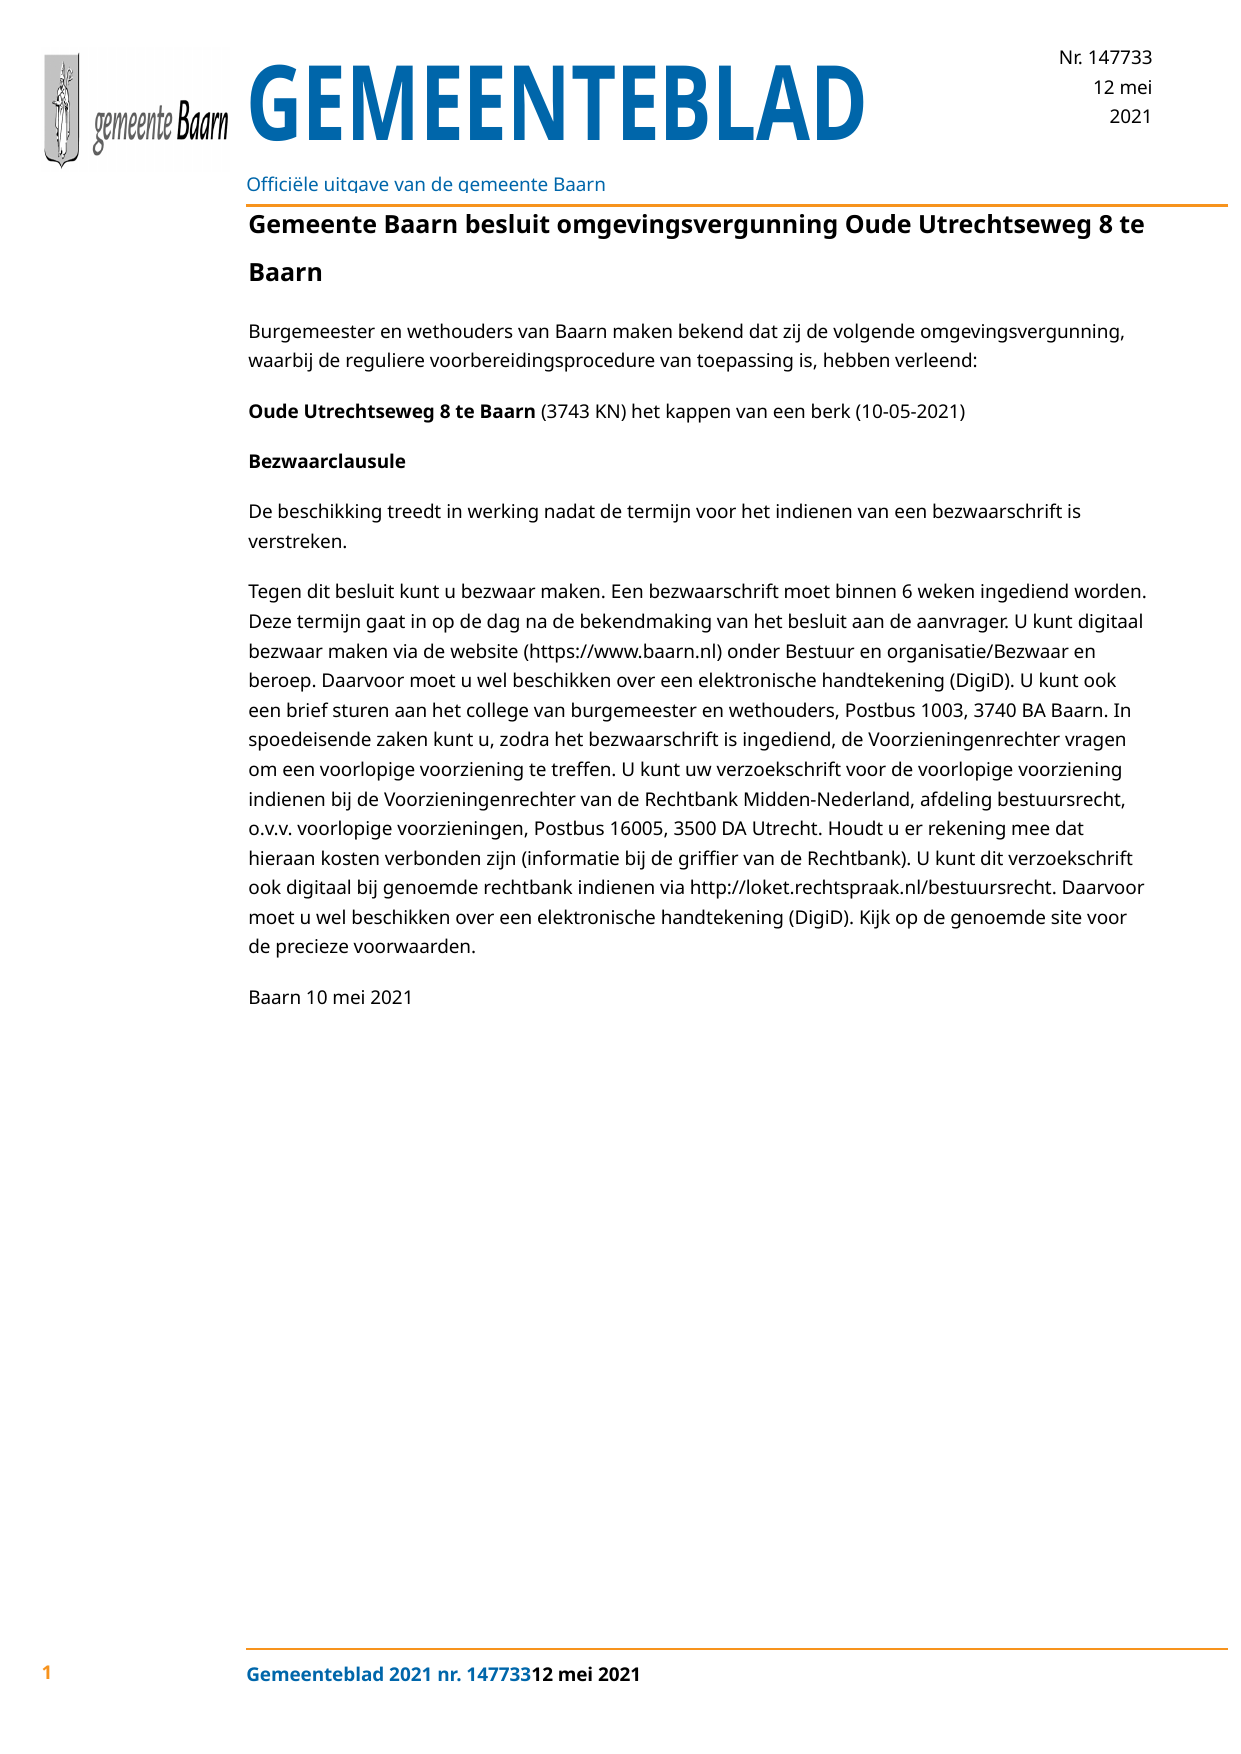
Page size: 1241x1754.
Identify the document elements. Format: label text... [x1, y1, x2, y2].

text Gemeente Baarn besluit omgevingsvergunning Oude Utrechtseweg 8 te Baarn [248, 207, 1152, 288]
text Tegen dit besluit kunt u bezwaar maken. Een bezwaarschrift moet binnen 6 weken ingediend worden. Deze termijn gaat in op de dag na de bekendmaking van het besluit aan de aanvrager. U kunt digitaal bezwaar maken via de website (https://www.baarn.nl) onder Bestuur en organisatie/Bezwaar en beroep. Daarvoor moet u wel beschikken over een elektronische handtekening (DigiD). U kunt ook een brief sturen aan het college van burgemeester en wethouders, Postbus 1003, 3740 BA Baarn. In spoedeisende zaken kunt u, zodra het bezwaarschrift is ingediend, de Voorzieningenrechter vragen om een voorlopige voorziening te treffen. U kunt uw verzoekschrift voor de voorlopige voorziening indienen bij de Voorzieningenrechter van de Rechtbank Midden-Nederland, afdeling bestuursrecht, o.v.v. voorlopige voorzieningen, Postbus 16005, 3500 DA Utrecht. Houdt u er rekening mee dat hieraan kosten verbonden zijn (informatie bij de griffier van de Rechtbank). U kunt dit verzoekschrift ook digitaal bij genoemde rechtbank indienen via http://loket.rechtspraak.nl/bestuursrecht. Daarvoor moet u wel beschikken over een elektronische handtekening (DigiD). Kijk op de genoemde site voor de precieze voorwaarden. [248, 579, 1152, 959]
text Bezwaarclausule [248, 448, 1152, 474]
text Oude Utrechtseweg 8 te Baarn (3743 KN) het kappen van een berk (10-05-2021) [248, 398, 1152, 424]
picture [41, 47, 231, 172]
text Baarn 10 mei 2021 [248, 984, 1152, 1010]
text De beschikking treedt in werking nadat de termijn voor het indienen van een bezwaarschrift is verstreken. [248, 499, 1152, 554]
text Burgemeester en wethouders van Baarn maken bekend dat zij de volgende omgevingsvergunning, waarbij de reguliere voorbereidingsprocedure van toepassing is, hebben verleend: [248, 318, 1152, 373]
